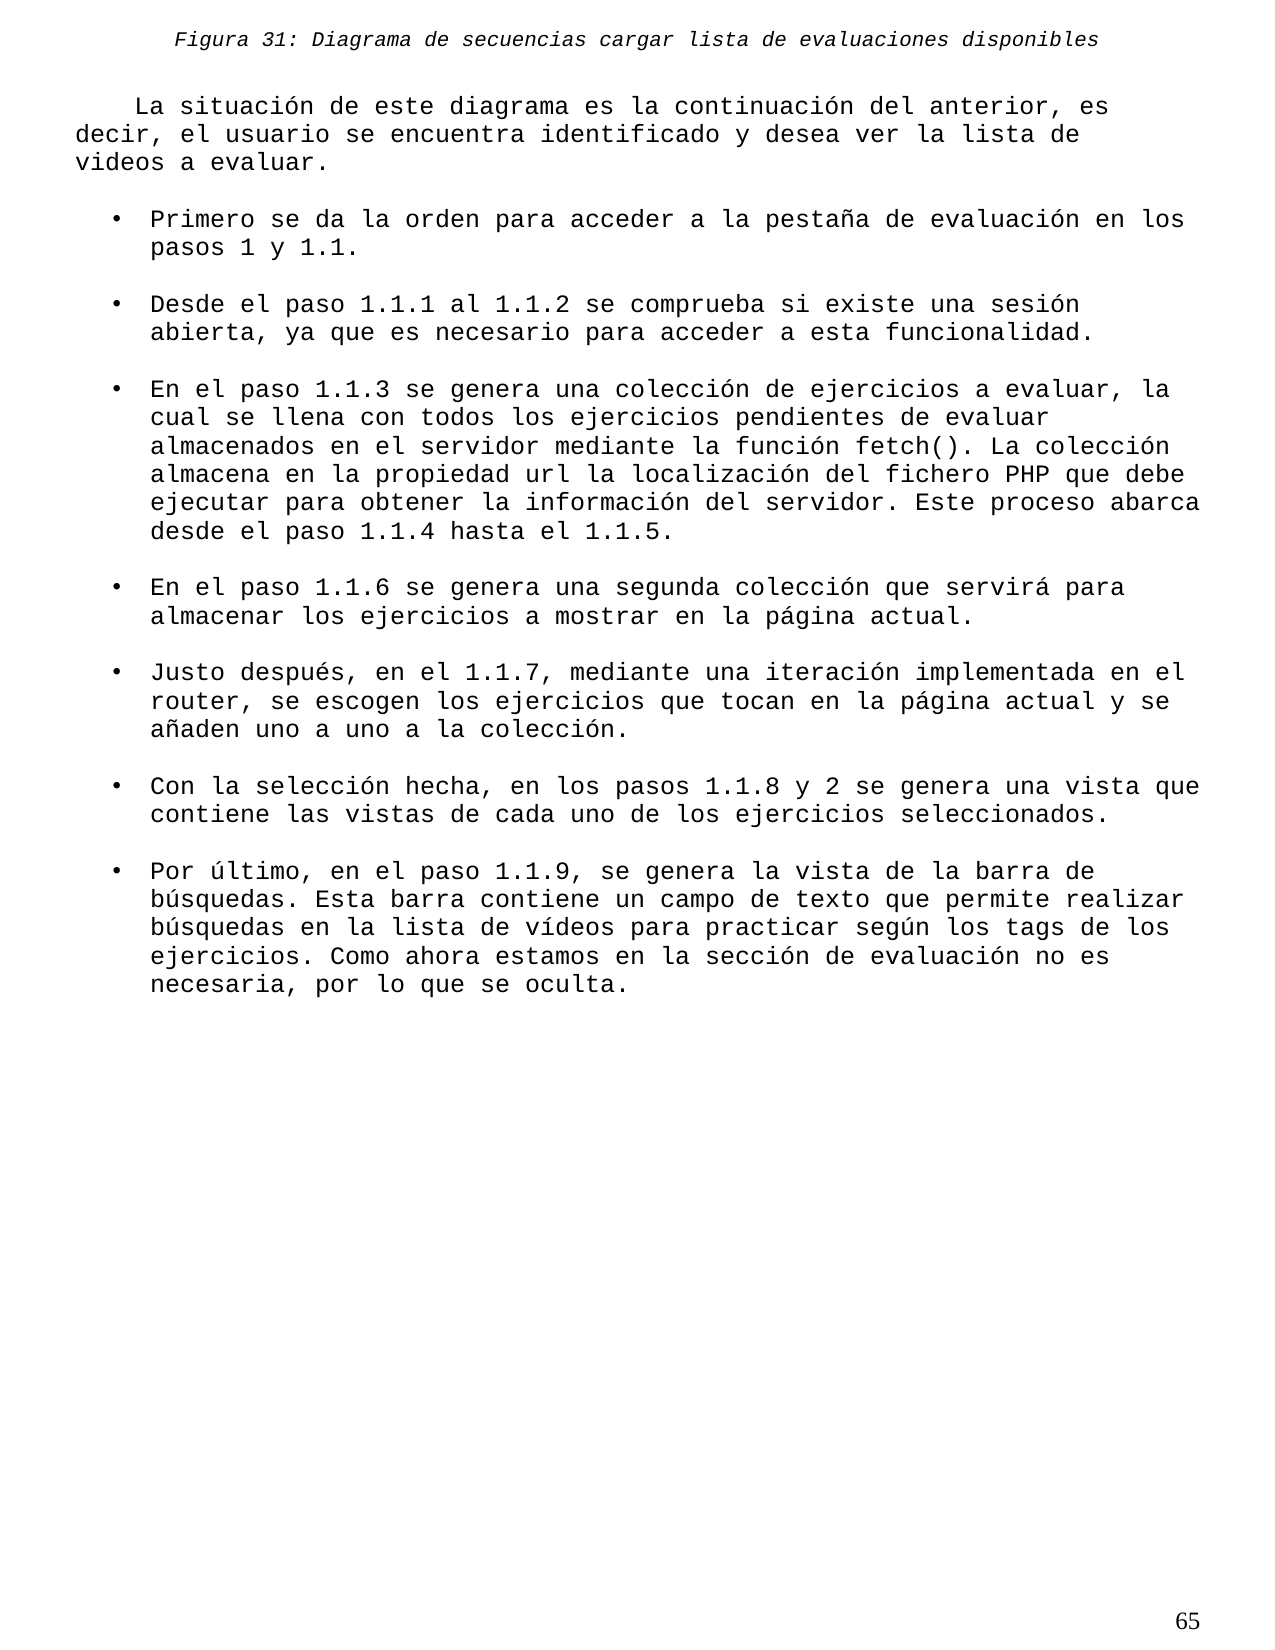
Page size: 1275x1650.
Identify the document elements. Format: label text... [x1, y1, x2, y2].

text La situación de este diagrama es la continuación del anterior, es decir, el usuario se encuentra identificado y desea ver la lista de videos a evaluar. [75, 93, 1135, 178]
list En el paso 1.1.3 se genera una colección de ejercicios a evaluar, la cual se llena con todos los ejercicios pendientes de evaluar almacenados en el servidor mediante la función fetch(). La colección almacena en la propiedad url la localización del fichero PHP que debe ejecutar para obtener la información del servidor. Este proceso abarca desde el paso 1.1.4 hasta el 1.1.5. [112, 377, 1200, 547]
list En el paso 1.1.6 se genera una segunda colección que servirá para almacenar los ejercicios a mostrar en la página actual. [112, 575, 1200, 632]
list Con la selección hecha, en los pasos 1.1.8 y 2 se genera una vista que contiene las vistas de cada uno de los ejercicios seleccionados. [112, 773, 1200, 830]
list Desde el paso 1.1.1 al 1.1.2 se comprueba si existe una sesión abierta, ya que es necesario para acceder a esta funcionalidad. [112, 292, 1200, 348]
list Justo después, en el 1.1.7, mediante una iteración implementada en el router, se escogen los ejercicios que tocan en la página actual y se añaden uno a uno a la colección. [112, 660, 1200, 745]
list Por último, en el paso 1.1.9, se genera la vista de la barra de búsquedas. Esta barra contiene un campo de texto que permite realizar búsquedas en la lista de vídeos para practicar según los tags de los ejercicios. Como ahora estamos en la sección de evaluación no es necesaria, por lo que se oculta. [112, 858, 1200, 1000]
text Figura 31: Diagrama de secuencias cargar lista de evaluaciones disponibles [75, 29, 1200, 52]
list Primero se da la orden para acceder a la pestaña de evaluación en los pasos 1 y 1.1. [112, 207, 1200, 263]
